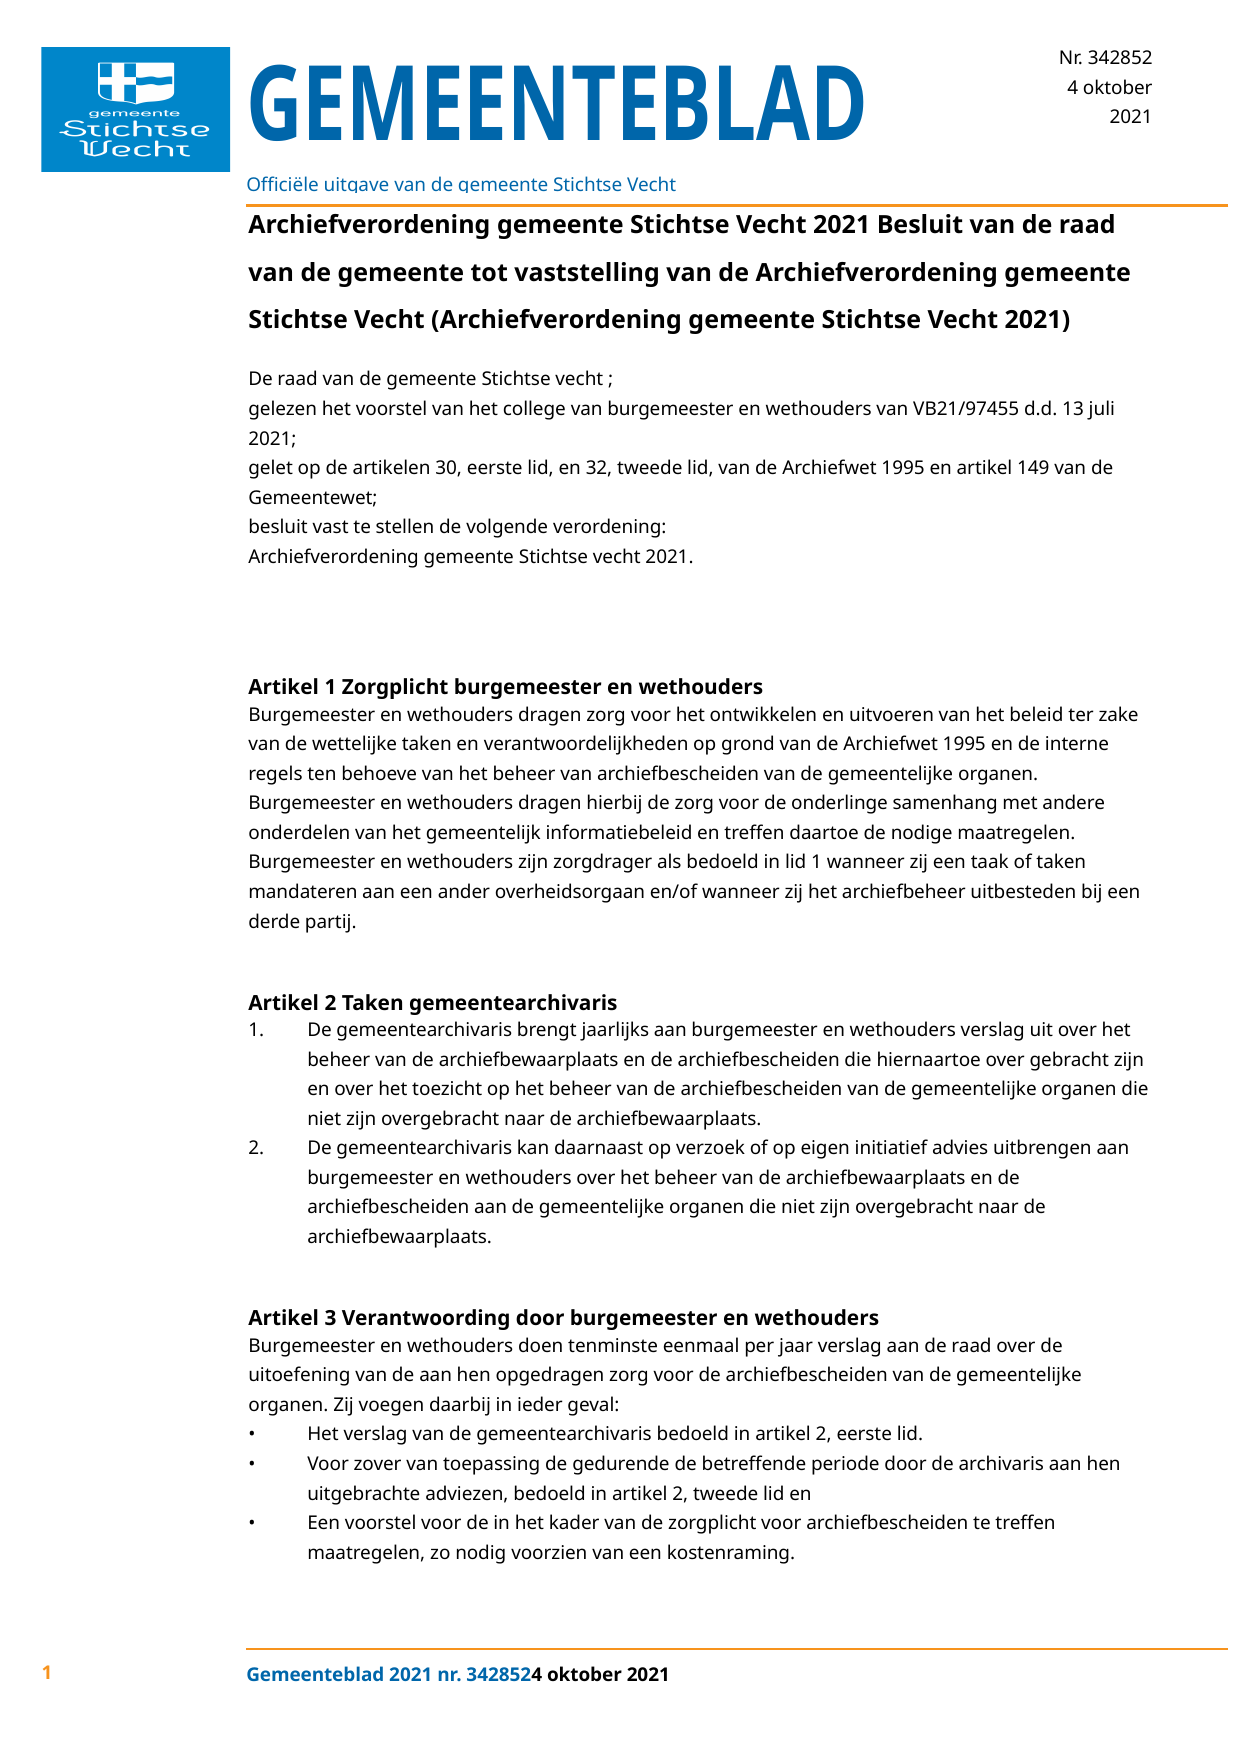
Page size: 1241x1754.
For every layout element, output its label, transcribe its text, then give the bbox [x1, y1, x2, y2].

text Artikel 2 Taken gemeentearchivaris [248, 988, 1152, 1016]
text gelet op de artikelen 30, eerste lid, en 32, tweede lid, van de Archiefwet 1995 en artikel 149 van de Gemeentewet; [248, 454, 1152, 509]
list Een voorstel voor de in het kader van de zorgplicht voor archiefbescheiden te treffen maatregelen, zo nodig voorzien van een kostenraming. [248, 1509, 1152, 1564]
text besluit vast te stellen de volgende verordening: [248, 513, 1152, 539]
text Archiefverordening gemeente Stichtse vecht 2021. [248, 543, 1152, 569]
list De gemeentearchivaris kan daarnaast op verzoek of op eigen initiatief advies uitbrengen aan burgemeester en wethouders over het beheer van de archiefbewaarplaats en de archiefbescheiden aan de gemeentelijke organen die niet zijn overgebracht naar de archiefbewaarplaats. [248, 1134, 1152, 1249]
text Burgemeester en wethouders dragen zorg voor het ontwikkelen en uitvoeren van het beleid ter zake van de wettelijke taken en verantwoordelijkheden op grond van de Archiefwet 1995 en de interne regels ten behoeve van het beheer van archiefbescheiden van de gemeentelijke organen. [248, 701, 1152, 786]
list Het verslag van de gemeentearchivaris bedoeld in artikel 2, eerste lid. [248, 1421, 1152, 1446]
text De raad van de gemeente Stichtse vecht ; [248, 366, 1152, 391]
text gelezen het voorstel van het college van burgemeester en wethouders van VB21/97455 d.d. 13 juli 2021; [248, 395, 1152, 450]
text Burgemeester en wethouders doen tenminste eenmaal per jaar verslag aan de raad over de uitoefening van de aan hen opgedragen zorg voor de archiefbescheiden van de gemeentelijke organen. Zij voegen daarbij in ieder geval: [248, 1332, 1152, 1417]
picture [99, 63, 135, 101]
list Voor zover van toepassing de gedurende de betreffende periode door de archivaris aan hen uitgebrachte adviezen, bedoeld in artikel 2, tweede lid en [248, 1450, 1152, 1505]
text Archiefverordening gemeente Stichtse Vecht 2021 Besluit van de raad van de gemeente tot vaststelling van de Archiefverordening gemeente Stichtse Vecht (Archiefverordening gemeente Stichtse Vecht 2021) [248, 207, 1152, 336]
text Artikel 1 Zorgplicht burgemeester en wethouders [248, 672, 1152, 701]
text Burgemeester en wethouders dragen hierbij de zorg voor de onderlinge samenhang met andere onderdelen van het gemeentelijk informatiebeleid en treffen daartoe de nodige maatregelen. [248, 789, 1152, 845]
text Burgemeester en wethouders zijn zorgdrager als bedoeld in lid 1 wanneer zij een taak of taken mandateren aan een ander overheidsorgaan en/of wanneer zij het archiefbeheer uitbesteden bij een derde partij. [248, 849, 1152, 933]
text Artikel 3 Verantwoording door burgemeester en wethouders [248, 1303, 1152, 1332]
picture [137, 63, 174, 103]
list De gemeentearchivaris brengt jaarlijks aan burgemeester en wethouders verslag uit over het beheer van de archiefbewaarplaats en de archiefbescheiden die hiernaartoe over gebracht zijn en over het toezicht op het beheer van de archiefbescheiden van de gemeentelijke organen die niet zijn overgebracht naar de archiefbewaarplaats. [248, 1016, 1152, 1131]
